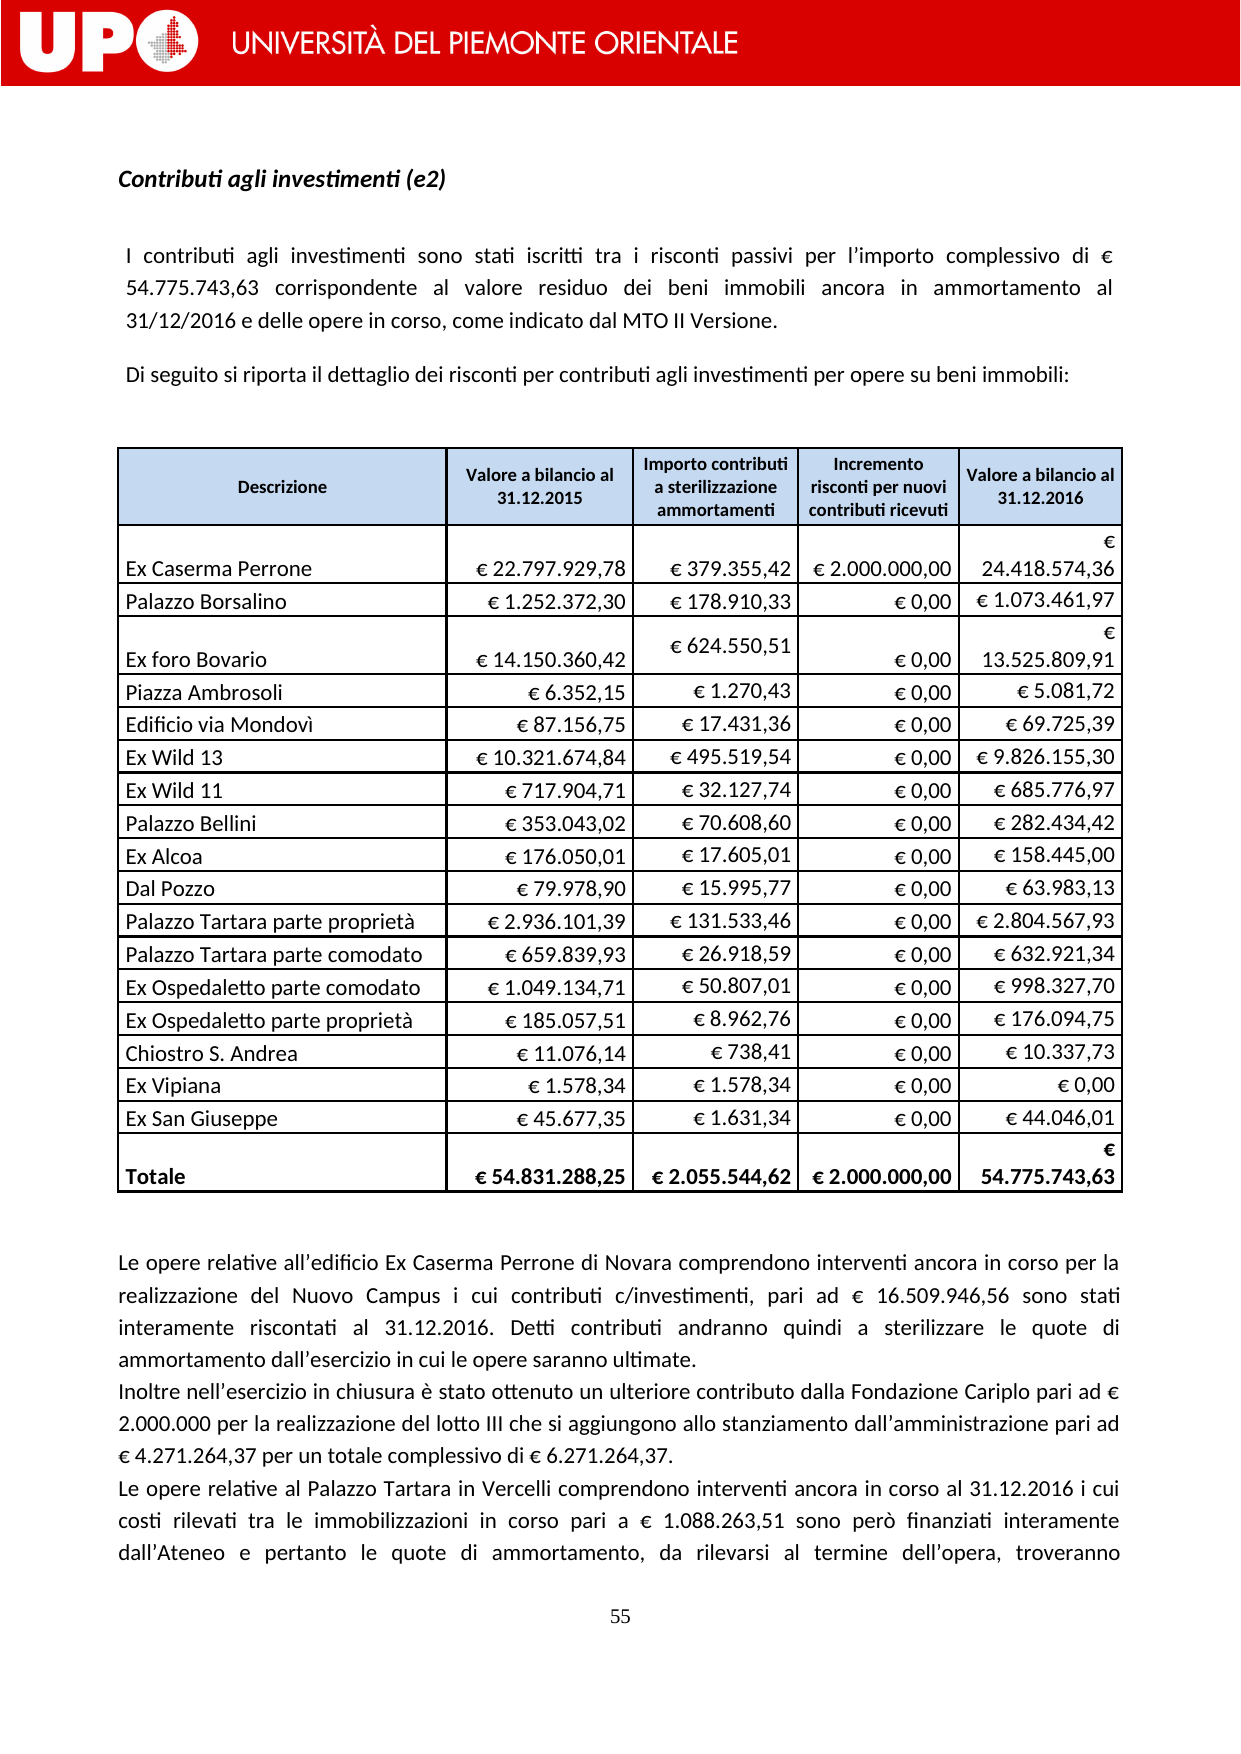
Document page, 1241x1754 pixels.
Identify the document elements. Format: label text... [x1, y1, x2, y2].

table_cell € 717.904,71 [448, 774, 632, 804]
table_cell € 54.775.743,63 [960, 1134, 1121, 1190]
text I contributi agli investimenti sono stati iscritti tra i risconti passivi per l’importo complessivo di € 54.775.743,63 corrispondente al valore residuo dei beni immobili ancora in ammortamento al 31/12/2016 e delle opere in corso, come indicato dal MTO II Versione. [126, 241, 1114, 334]
table_cell € 15.995,77 [634, 872, 797, 903]
table_cell Ex Wild 11 [119, 774, 445, 804]
table_header Incremento risconti per nuovi contributi ricevuti [799, 449, 958, 524]
table_cell € 0,00 [799, 1003, 958, 1034]
table_cell Chiostro S. Andrea [119, 1036, 445, 1067]
table_cell € 998.327,70 [960, 970, 1121, 1001]
table_cell Ex Wild 13 [119, 741, 445, 771]
table_cell Ex Alcoa [119, 839, 445, 870]
table_cell Palazzo Tartara parte comodato [119, 938, 445, 968]
table_cell € 1.270,43 [634, 675, 797, 706]
table_cell € 0,00 [799, 839, 958, 870]
table_cell € 10.321.674,84 [448, 741, 632, 771]
table_cell € 24.418.574,36 [960, 526, 1121, 582]
table_cell € 70.608,60 [634, 806, 797, 837]
table_cell € 87.156,75 [448, 708, 632, 738]
table_cell Ex San Giuseppe [119, 1102, 445, 1132]
table_cell Ex Caserma Perrone [119, 526, 445, 582]
table_header Valore a bilancio al 31.12.2015 [448, 449, 632, 524]
table_cell Ex Ospedaletto parte comodato [119, 970, 445, 1001]
table_cell € 44.046,01 [960, 1102, 1121, 1132]
table_cell € 11.076,14 [448, 1036, 632, 1067]
table_cell € 0,00 [799, 1069, 958, 1099]
table_cell € 131.533,46 [634, 905, 797, 935]
table_cell € 2.936.101,39 [448, 905, 632, 935]
table_cell € 659.839,93 [448, 938, 632, 968]
table_cell € 69.725,39 [960, 708, 1121, 738]
table_cell € 353.043,02 [448, 806, 632, 837]
table_cell € 0,00 [799, 675, 958, 706]
table_cell € 26.918,59 [634, 938, 797, 968]
table_cell € 13.525.809,91 [960, 617, 1121, 673]
table_cell € 0,00 [799, 774, 958, 804]
table_cell € 738,41 [634, 1036, 797, 1067]
table_cell € 63.983,13 [960, 872, 1121, 903]
table_cell € 1.252.372,30 [448, 584, 632, 615]
table_cell € 0,00 [799, 938, 958, 968]
table_cell € 1.073.461,97 [960, 584, 1121, 615]
table_cell € 6.352,15 [448, 675, 632, 706]
table_cell € 45.677,35 [448, 1102, 632, 1132]
table_cell € 282.434,42 [960, 806, 1121, 837]
table_header Descrizione [119, 449, 445, 524]
table_cell € 1.578,34 [448, 1069, 632, 1099]
table_cell € 5.081,72 [960, 675, 1121, 706]
table_cell € 2.055.544,62 [634, 1134, 797, 1190]
table_cell € 14.150.360,42 [448, 617, 632, 673]
table_cell € 10.337,73 [960, 1036, 1121, 1067]
table_cell Edificio via Mondovì [119, 708, 445, 738]
table_cell € 8.962,76 [634, 1003, 797, 1034]
table_cell € 0,00 [799, 617, 958, 673]
table_cell € 379.355,42 [634, 526, 797, 582]
table_header Importo contributi a sterilizzazione ammortamenti [634, 449, 797, 524]
table_cell € 0,00 [799, 741, 958, 771]
table_cell € 32.127,74 [634, 774, 797, 804]
table_cell € 0,00 [799, 872, 958, 903]
table_cell € 0,00 [799, 970, 958, 1001]
text Inoltre nell’esercizio in chiusura è stato ottenuto un ulteriore contributo dalla Fondazione Cariplo pari ad € 2.000.000 per la realizzazione del lotto III che si aggiungono allo stanziamento dall’amministrazione pari ad € 4.271.264,37 per un totale complessivo di € 6.271.264,37. [118, 1377, 1122, 1470]
table_cell € 1.578,34 [634, 1069, 797, 1099]
text Di seguito si riporta il dettaglio dei risconti per contributi agli investimenti per opere su beni immobili: [126, 360, 1114, 388]
table_cell € 176.094,75 [960, 1003, 1121, 1034]
table_cell Palazzo Tartara parte proprietà [119, 905, 445, 935]
table_cell € 685.776,97 [960, 774, 1121, 804]
text Le opere relative all’edificio Ex Caserma Perrone di Novara comprendono interventi ancora in corso per la realizzazione del Nuovo Campus i cui contributi c/investimenti, pari ad € 16.509.946,56 sono stati interamente riscontati al 31.12.2016. Detti contributi andranno quindi a sterilizzare le quote di ammortamento dall’esercizio in cui le opere saranno ultimate. [118, 1248, 1122, 1373]
table_cell € 17.431,36 [634, 708, 797, 738]
table_cell Ex Ospedaletto parte proprietà [119, 1003, 445, 1034]
table_cell € 624.550,51 [634, 617, 797, 673]
table_cell € 1.631,34 [634, 1102, 797, 1132]
table_cell € 0,00 [799, 584, 958, 615]
table_cell € 0,00 [799, 905, 958, 935]
table_cell Dal Pozzo [119, 872, 445, 903]
table_cell € 1.049.134,71 [448, 970, 632, 1001]
text Contributi agli investimenti (e2) [118, 163, 1122, 193]
table_cell € 0,00 [799, 806, 958, 837]
table_cell € 22.797.929,78 [448, 526, 632, 582]
table_cell € 2.000.000,00 [799, 526, 958, 582]
table_cell € 54.831.288,25 [448, 1134, 632, 1190]
table_cell € 176.050,01 [448, 839, 632, 870]
table_cell Piazza Ambrosoli [119, 675, 445, 706]
table_cell Palazzo Bellini [119, 806, 445, 837]
table_cell € 2.804.567,93 [960, 905, 1121, 935]
table_cell € 158.445,00 [960, 839, 1121, 870]
table_cell € 0,00 [799, 708, 958, 738]
table_cell € 0,00 [799, 1102, 958, 1132]
text Le opere relative al Palazzo Tartara in Vercelli comprendono interventi ancora in corso al 31.12.2016 i cui costi rilevati tra le immobilizzazioni in corso pari a € 1.088.263,51 sono però finanziati interamente dall’Ateneo e pertanto le quote di ammortamento, da rilevarsi al termine dell’opera, troveranno [118, 1474, 1122, 1566]
table_cell Palazzo Borsalino [119, 584, 445, 615]
table_cell € 0,00 [799, 1036, 958, 1067]
table_cell € 79.978,90 [448, 872, 632, 903]
table_cell € 50.807,01 [634, 970, 797, 1001]
table_cell € 9.826.155,30 [960, 741, 1121, 771]
table_cell Ex foro Bovario [119, 617, 445, 673]
table_cell Totale [119, 1134, 445, 1190]
table_cell € 2.000.000,00 [799, 1134, 958, 1190]
table_header Valore a bilancio al 31.12.2016 [960, 449, 1121, 524]
table_cell € 0,00 [960, 1069, 1121, 1099]
table_cell € 495.519,54 [634, 741, 797, 771]
table_cell € 178.910,33 [634, 584, 797, 615]
table_cell € 185.057,51 [448, 1003, 632, 1034]
table_cell € 632.921,34 [960, 938, 1121, 968]
table_cell € 17.605,01 [634, 839, 797, 870]
table_cell Ex Vipiana [119, 1069, 445, 1099]
